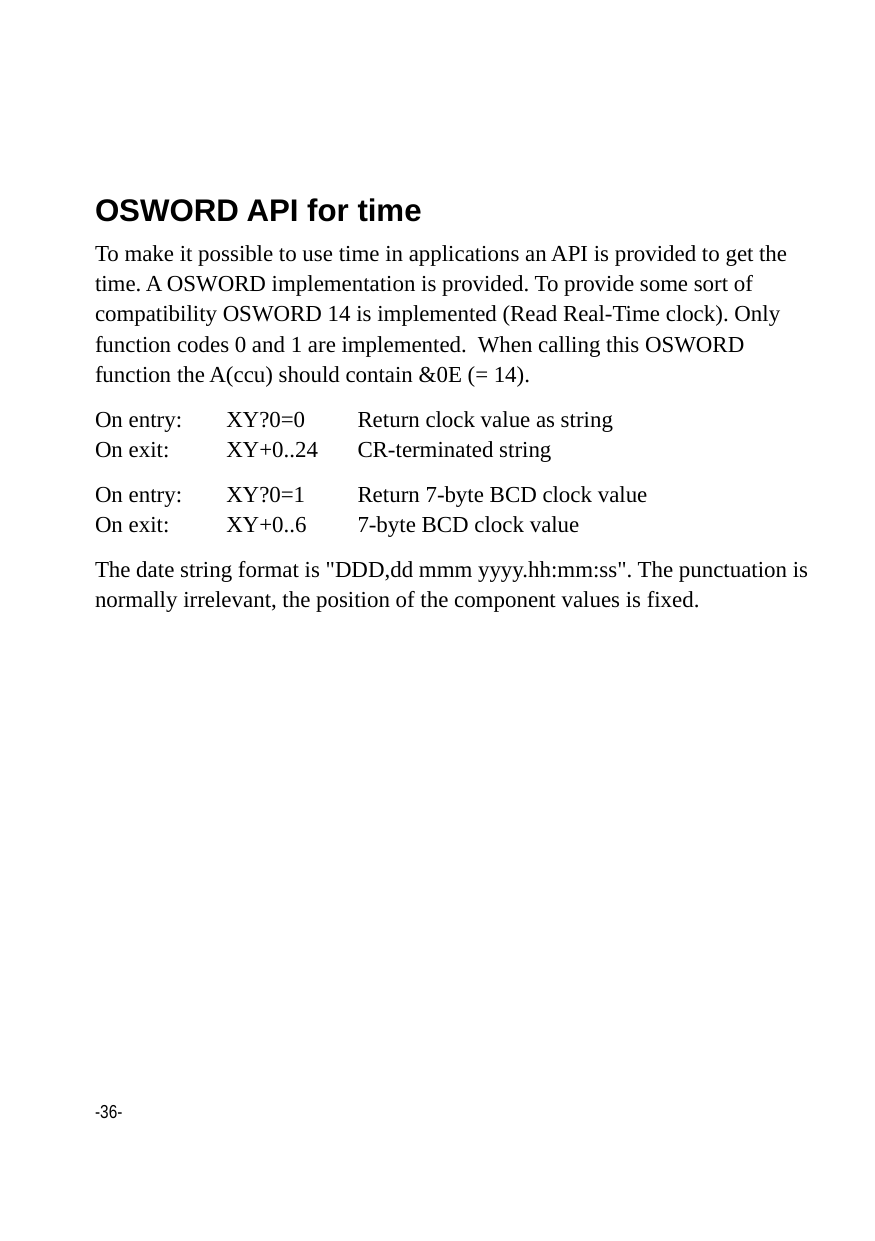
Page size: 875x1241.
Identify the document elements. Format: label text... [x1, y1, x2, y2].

text To make it possible to use time in applications an API is provided to get the time. A OSWORD implementation is provided. To provide some sort of compatibility OSWORD 14 is implemented (Read Real-Time clock). Only function codes 0 and 1 are implemented. When calling this OSWORD function the A(ccu) should contain &0E (= 14). [95, 240, 815, 387]
text On entry: XY?0=0 Return clock value as string On exit: XY+0..24 CR-terminated string [95, 406, 815, 462]
text The date string format is "DDD,dd mmm yyyy.hh:mm:ss". The punctuation is normally irrelevant, the position of the component values is fixed. [95, 556, 815, 612]
text On entry:  XY?0=1 Return 7-byte BCD clock value On exit: XY+0..6 7-byte BCD clock value [95, 481, 815, 537]
subtitle OSWORD API for time [95, 192, 815, 227]
